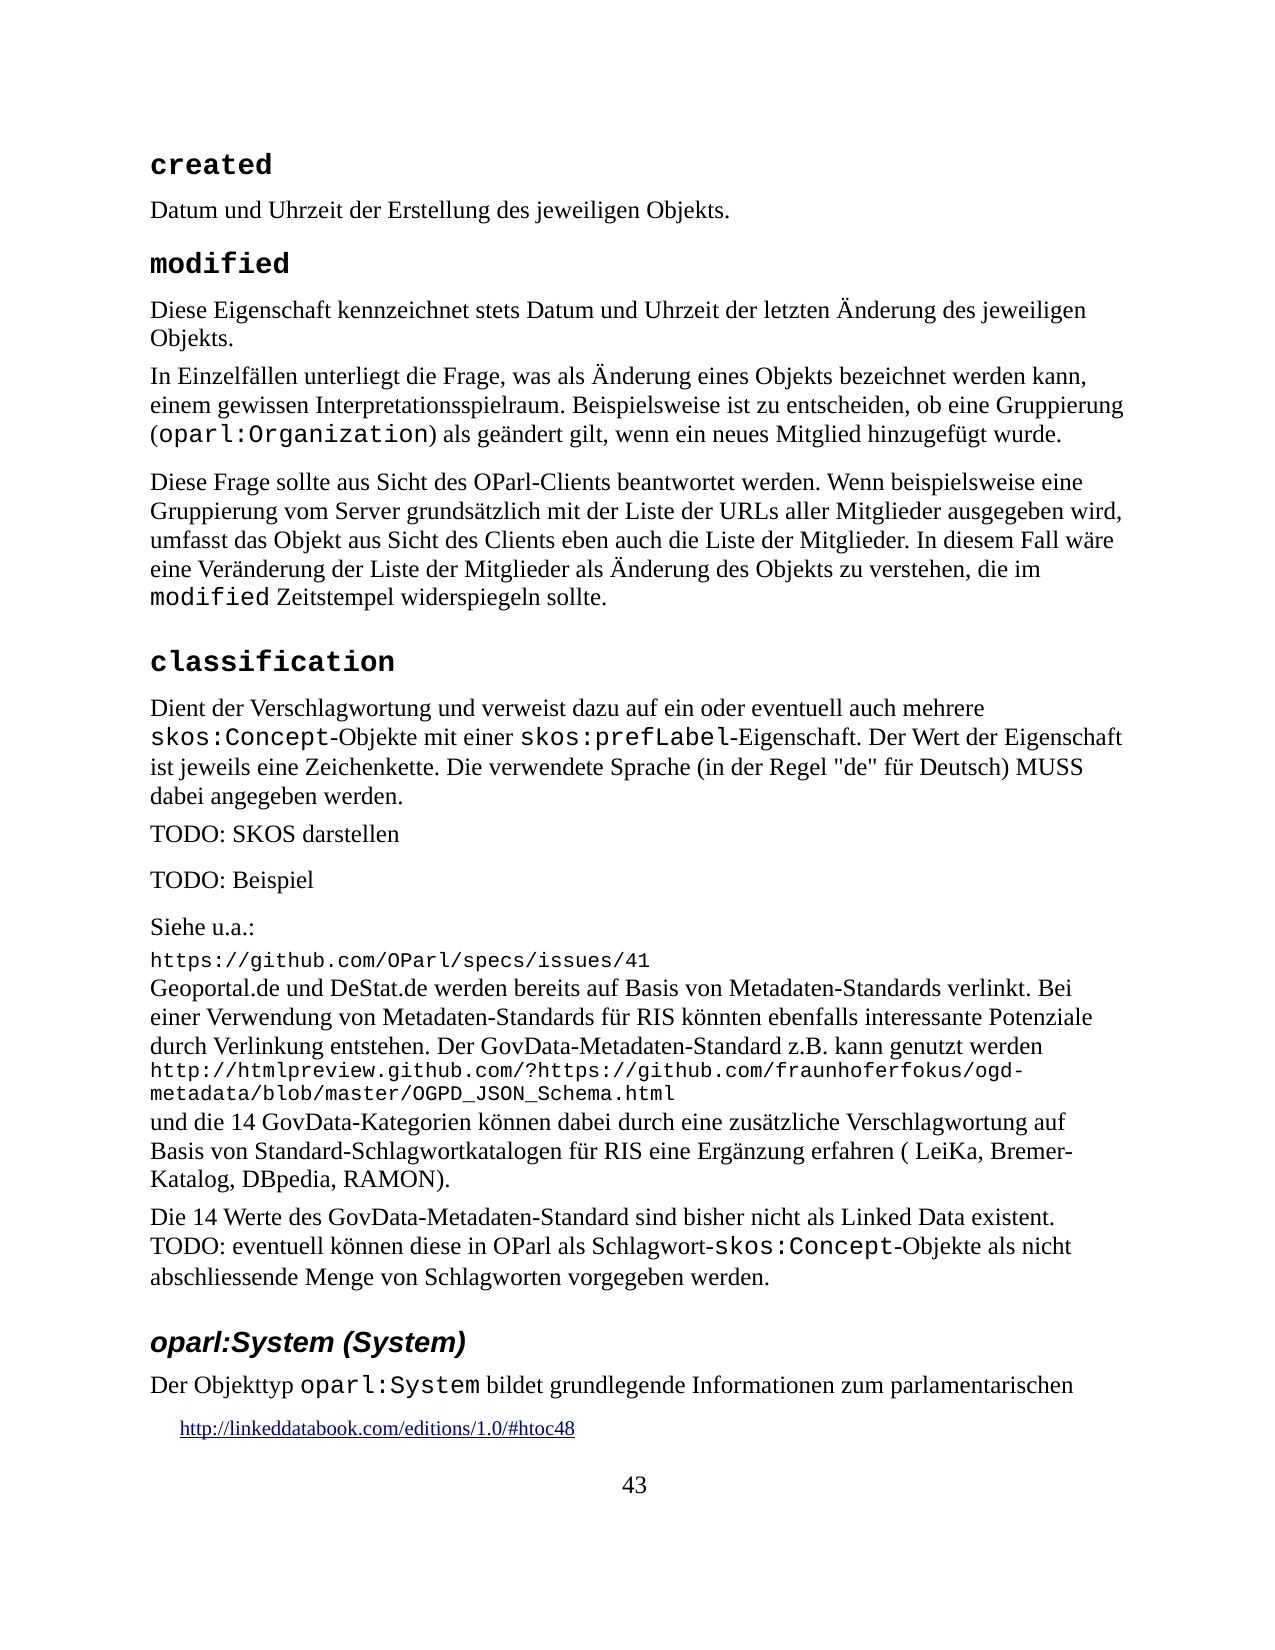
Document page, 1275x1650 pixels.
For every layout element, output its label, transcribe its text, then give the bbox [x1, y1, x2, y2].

text Geoportal.de und DeStat.de werden bereits auf Basis von Metadaten-Standards verlinkt. Bei einer Verwendung von Metadaten-Standards für RIS könnten ebenfalls interessante Potenziale durch Verlinkung entstehen. Der GovData-Metadaten-Standard z.B. kann genutzt werden [150, 973, 1125, 1060]
text Die 14 Werte des GovData-Metadaten-Standard sind bisher nicht als Linked Data existent. TODO: eventuell können diese in OParl als Schlagwort-skos:Concept-Objekte als nicht abschliessende Menge von Schlagworten vorgegeben werden. [150, 1202, 1125, 1291]
text Datum und Uhrzeit der Erstellung des jeweiligen Objekts. [150, 196, 1125, 224]
subtitle classification [150, 647, 1125, 680]
text Siehe u.a.: [150, 912, 1125, 941]
subtitle oparl:System (System) [150, 1324, 1125, 1358]
text Diese Eigenschaft kennzeichnet stets Datum und Uhrzeit der letzten Änderung des jeweiligen Objekts. [150, 295, 1125, 352]
text Diese Frage sollte aus Sicht des OParl-Clients beantwortet werden. Wenn beispielsweise eine Gruppierung vom Server grundsätzlich mit der Liste der URLs aller Mitglieder ausgegeben wird, umfasst das Objekt aus Sicht des Clients eben auch die Liste der Mitglieder. In diesem Fall wäre eine Veränderung der Liste der Mitglieder als Änderung des Objekts zu verstehen, die im modified Zeitstempel widerspiegeln sollte. [150, 467, 1125, 613]
text TODO: SKOS darstellen [150, 819, 1125, 848]
subtitle modified [150, 249, 1125, 282]
text TODO: Beispiel [150, 866, 1125, 894]
text Dient der Verschlagwortung und verweist dazu auf ein oder eventuell auch mehrere skos:Concept-Objekte mit einer skos:prefLabel-Eigenschaft. Der Wert der Eigenschaft ist jeweils eine Zeichenkette. Die verwendete Sprache (in der Regel "de" für Deutsch) MUSS dabei angegeben werden. [150, 693, 1125, 810]
text Der Objekttyp oparl:System bildet grundlegende Informationen zum parlamentarischen [150, 1371, 1125, 1401]
text http://linkeddatabook.com/editions/1.0/#htoc48 [150, 1416, 1125, 1440]
text https://github.com/OParl/specs/issues/41 [150, 950, 1125, 973]
text http://htmlpreview.github.com/?https://github.com/fraunhoferfokus/ogd-metadata/blob/master/OGPD_JSON_Schema.html [150, 1060, 1125, 1107]
subtitle created [150, 150, 1125, 183]
text und die 14 GovData-Kategorien können dabei durch eine zusätzliche Verschlagwortung auf Basis von Standard-Schlagwortkatalogen für RIS eine Ergänzung erfahren ( LeiKa, Bremer-Katalog, DBpedia, RAMON). [150, 1107, 1125, 1193]
text In Einzelfällen unterliegt die Frage, was als Änderung eines Objekts bezeichnet werden kann, einem gewissen Interpretationsspielraum. Beispielsweise ist zu entscheiden, ob eine Gruppierung (oparl:Organization) als geändert gilt, wenn ein neues Mitglied hinzugefügt wurde. [150, 361, 1125, 449]
